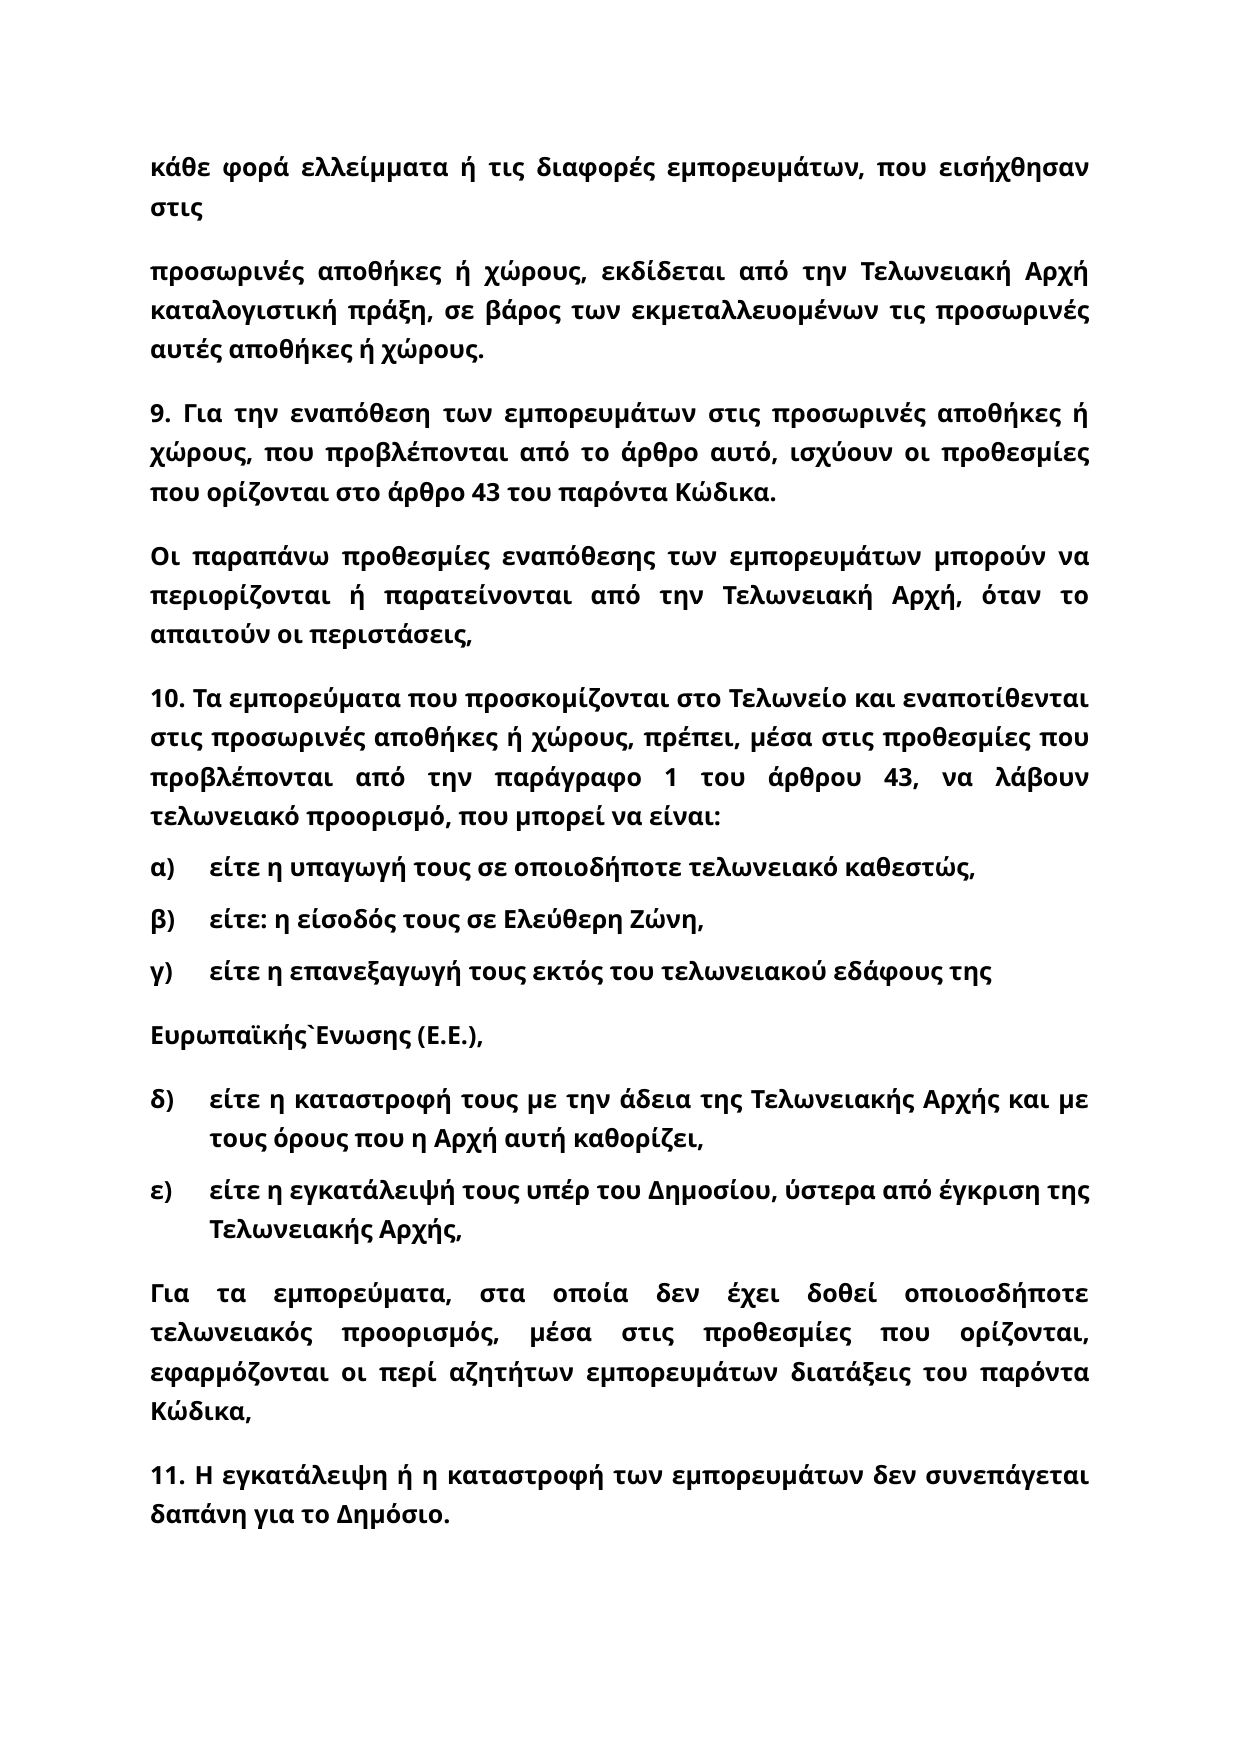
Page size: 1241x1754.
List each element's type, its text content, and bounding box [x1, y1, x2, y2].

text 9. Για την εναπόθεση των εμπορευμάτων στις προσωρινές αποθήκες ή χώρους, που προβλέπονται από το άρθρο αυτό, ισχύουν οι προθεσμίες που ορίζονται στο άρθρο 43 του παρόντα Κώδικα. [150, 396, 1090, 508]
text 10. Τα εμπορεύματα που προσκομίζονται στο Τελωνείο και εναποτίθενται στις προσωρινές αποθήκες ή χώρους, πρέπει, μέσα στις προθεσμίες που προβλέπονται από την παράγραφο 1 του άρθρου 43, να λάβουν τελωνειακό προορισμό, που μπορεί να είναι: [150, 681, 1090, 832]
text κάθε φορά ελλείμματα ή τις διαφορές εμπορευμάτων, που εισήχθησαν στις [150, 150, 1090, 223]
list γ) είτε η επανεξαγωγή τους εκτός του τελωνειακού εδάφους της [150, 953, 1090, 987]
text Για τα εμπορεύματα, στα οποία δεν έχει δοθεί οποιοσδήποτε τελωνειακός προορισμός, μέσα στις προθεσμίες που ορίζονται, εφαρμόζονται οι περί αζητήτων εμπορευμάτων διατάξεις του παρόντα Κώδικα, [150, 1276, 1090, 1427]
list β) είτε: η είσοδός τους σε Ελεύθερη Ζώνη, [150, 902, 1090, 936]
text Οι παραπάνω προθεσμίες εναπόθεσης των εμπορευμάτων μπορούν να περιορίζονται ή παρατείνονται από την Τελωνειακή Αρχή, όταν το απαιτούν οι περιστάσεις, [150, 538, 1090, 651]
text Ευρωπαϊκής`Ενωσης (Ε.Ε.), [150, 1017, 1090, 1052]
list ε) είτε η εγκατάλειψή τους υπέρ του Δημοσίου, ύστερα από έγκριση της Τελωνειακής Αρχής, [150, 1172, 1090, 1246]
text προσωρινές αποθήκες ή χώρους, εκδίδεται από την Τελωνειακή Αρχή καταλογιστική πράξη, σε βάρος των εκμεταλλευομένων τις προσωρινές αυτές αποθήκες ή χώρους. [150, 253, 1090, 366]
list α) είτε η υπαγωγή τους σε οποιοδήποτε τελωνειακό καθεστώς, [150, 850, 1090, 884]
text 11. Η εγκατάλειψη ή η καταστροφή των εμπορευμάτων δεν συνεπάγεται δαπάνη για το Δημόσιο. [150, 1457, 1090, 1531]
list δ) είτε η καταστροφή τους με την άδεια της Τελωνειακής Αρχής και με τους όρους που η Αρχή αυτή καθορίζει, [150, 1082, 1090, 1155]
